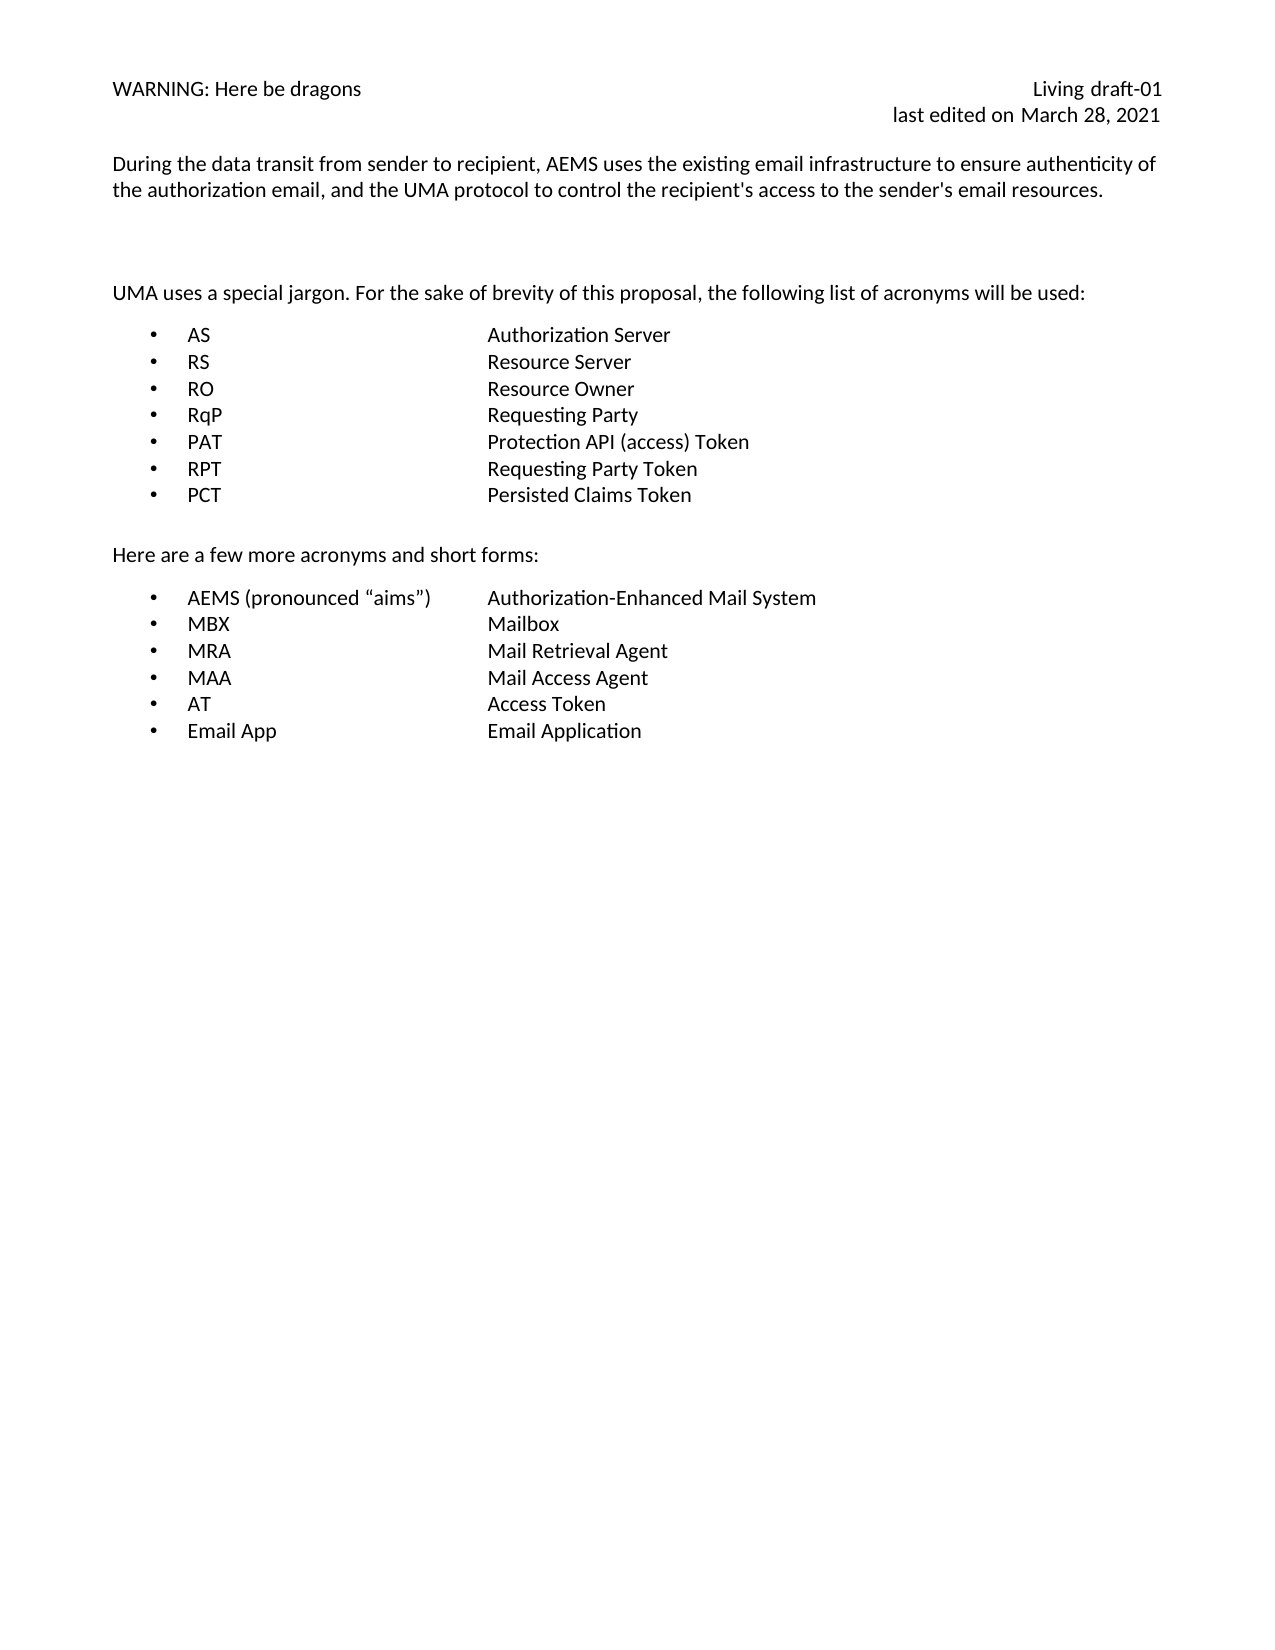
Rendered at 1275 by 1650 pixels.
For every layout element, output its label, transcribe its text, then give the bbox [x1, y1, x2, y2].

list AS Authorization Server [150, 322, 1162, 348]
list MBX Mailbox [150, 610, 1162, 637]
text During the data transit from sender to recipient, AEMS uses the existing email infrastructure to ensure authenticity of the authorization email, and the UMA protocol to control the recipient's access to the sender's email resources. [112, 150, 1162, 203]
list RPT Requesting Party Token [150, 455, 1162, 482]
list AT Access Token [150, 690, 1162, 717]
list MRA Mail Retrieval Agent [150, 637, 1162, 664]
list AEMS (pronounced “aims”) Authorization-Enhanced Mail System [150, 584, 1162, 610]
text Here are a few more acronyms and short forms: [112, 541, 1162, 567]
list RO Resource Owner [150, 375, 1162, 402]
text UMA uses a special jargon. For the sake of brevity of this proposal, the following list of acronyms will be used: [112, 279, 1162, 305]
list MAA Mail Access Agent [150, 664, 1162, 690]
list PAT Protection API (access) Token [150, 428, 1162, 455]
list Email App Email Application [150, 717, 1162, 744]
list RS Resource Server [150, 348, 1162, 375]
list PCT Persisted Claims Token [150, 482, 1162, 508]
list RqP Requesting Party [150, 402, 1162, 428]
